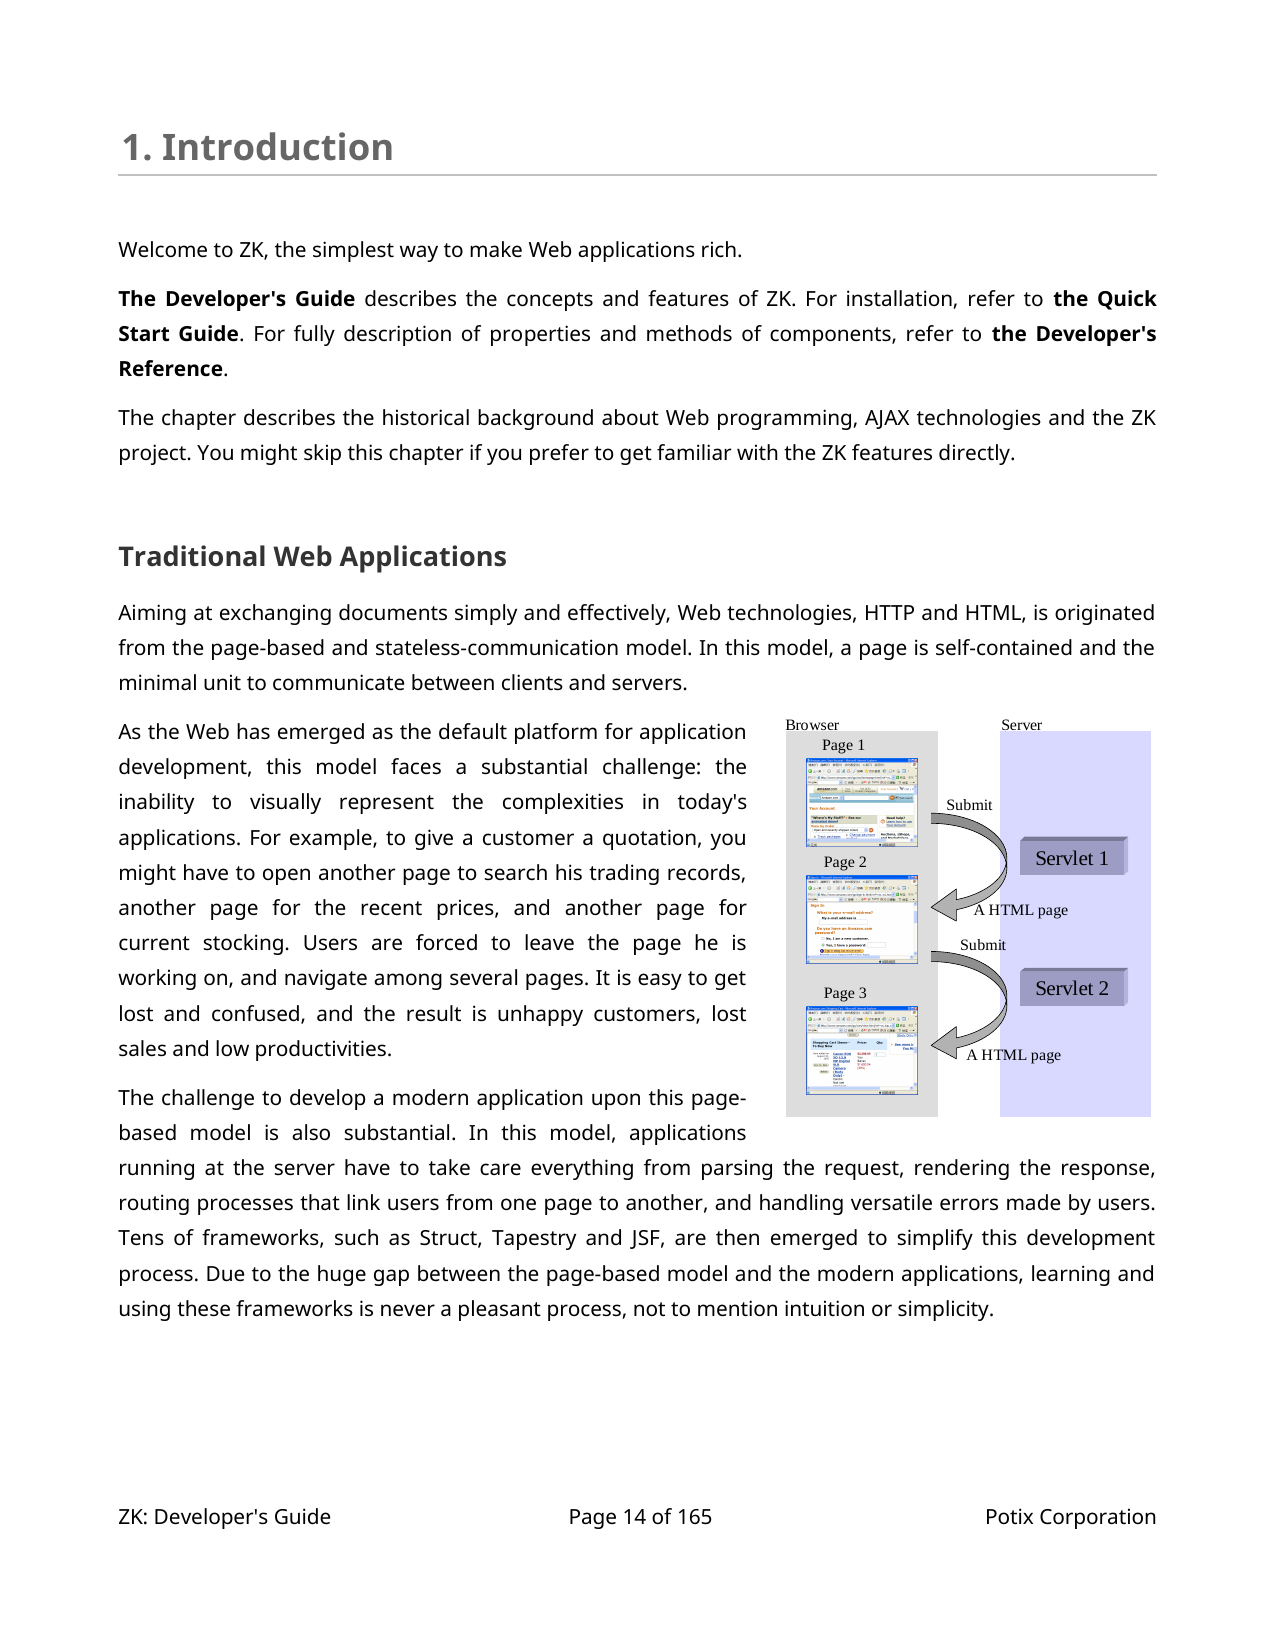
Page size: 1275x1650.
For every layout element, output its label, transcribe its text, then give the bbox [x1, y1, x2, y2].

text The challenge to develop a modern application upon this page-based model is also substantial. In this model, applications running at the server have to take care everything from parsing the request, rendering the response, routing processes that link users from one page to another, and handling versatile errors made by users. Tens of frameworks, such as Struct, Tapestry and JSF, are then emerged to simplify this development process. Due to the huge gap between the page-based model and the modern applications, learning and using these frameworks is never a pleasant process, not to mention intuition or simplicity. [118, 1083, 1157, 1322]
text Welcome to ZK, the simplest way to make Web applications rich. [118, 235, 1157, 263]
subtitle 1. Introduction [118, 118, 1157, 174]
text The Developer's Guide describes the concepts and features of ZK. For installation, refer to the Quick Start Guide. For fully description of properties and methods of components, refer to the Developer's Reference. [118, 284, 1157, 382]
text Aiming at exchanging documents simply and effectively, Web technologies, HTTP and HTML, is originated from the page-based and stateless-communication model. In this model, a page is self-contained and the minimal unit to communicate between clients and servers. [118, 598, 1157, 696]
text The chapter describes the historical background about Web programming, AJAX technologies and the ZK project. You might skip this chapter if you prefer to get familiar with the ZK features directly. [118, 403, 1157, 466]
subtitle Traditional Web Applications [118, 537, 1157, 574]
text As the Web has emerged as the default platform for application development, this model faces a substantial challenge: the inability to visually represent the complexities in today's applications. For example, to give a customer a quotation, you might have to open another page to search his trading records, another page for the recent prices, and another page for current stocking. Users are forced to leave the page he is working on, and navigate among several pages. It is easy to get lost and confused, and the result is unhappy customers, lost sales and low productivities. [118, 717, 1157, 1062]
